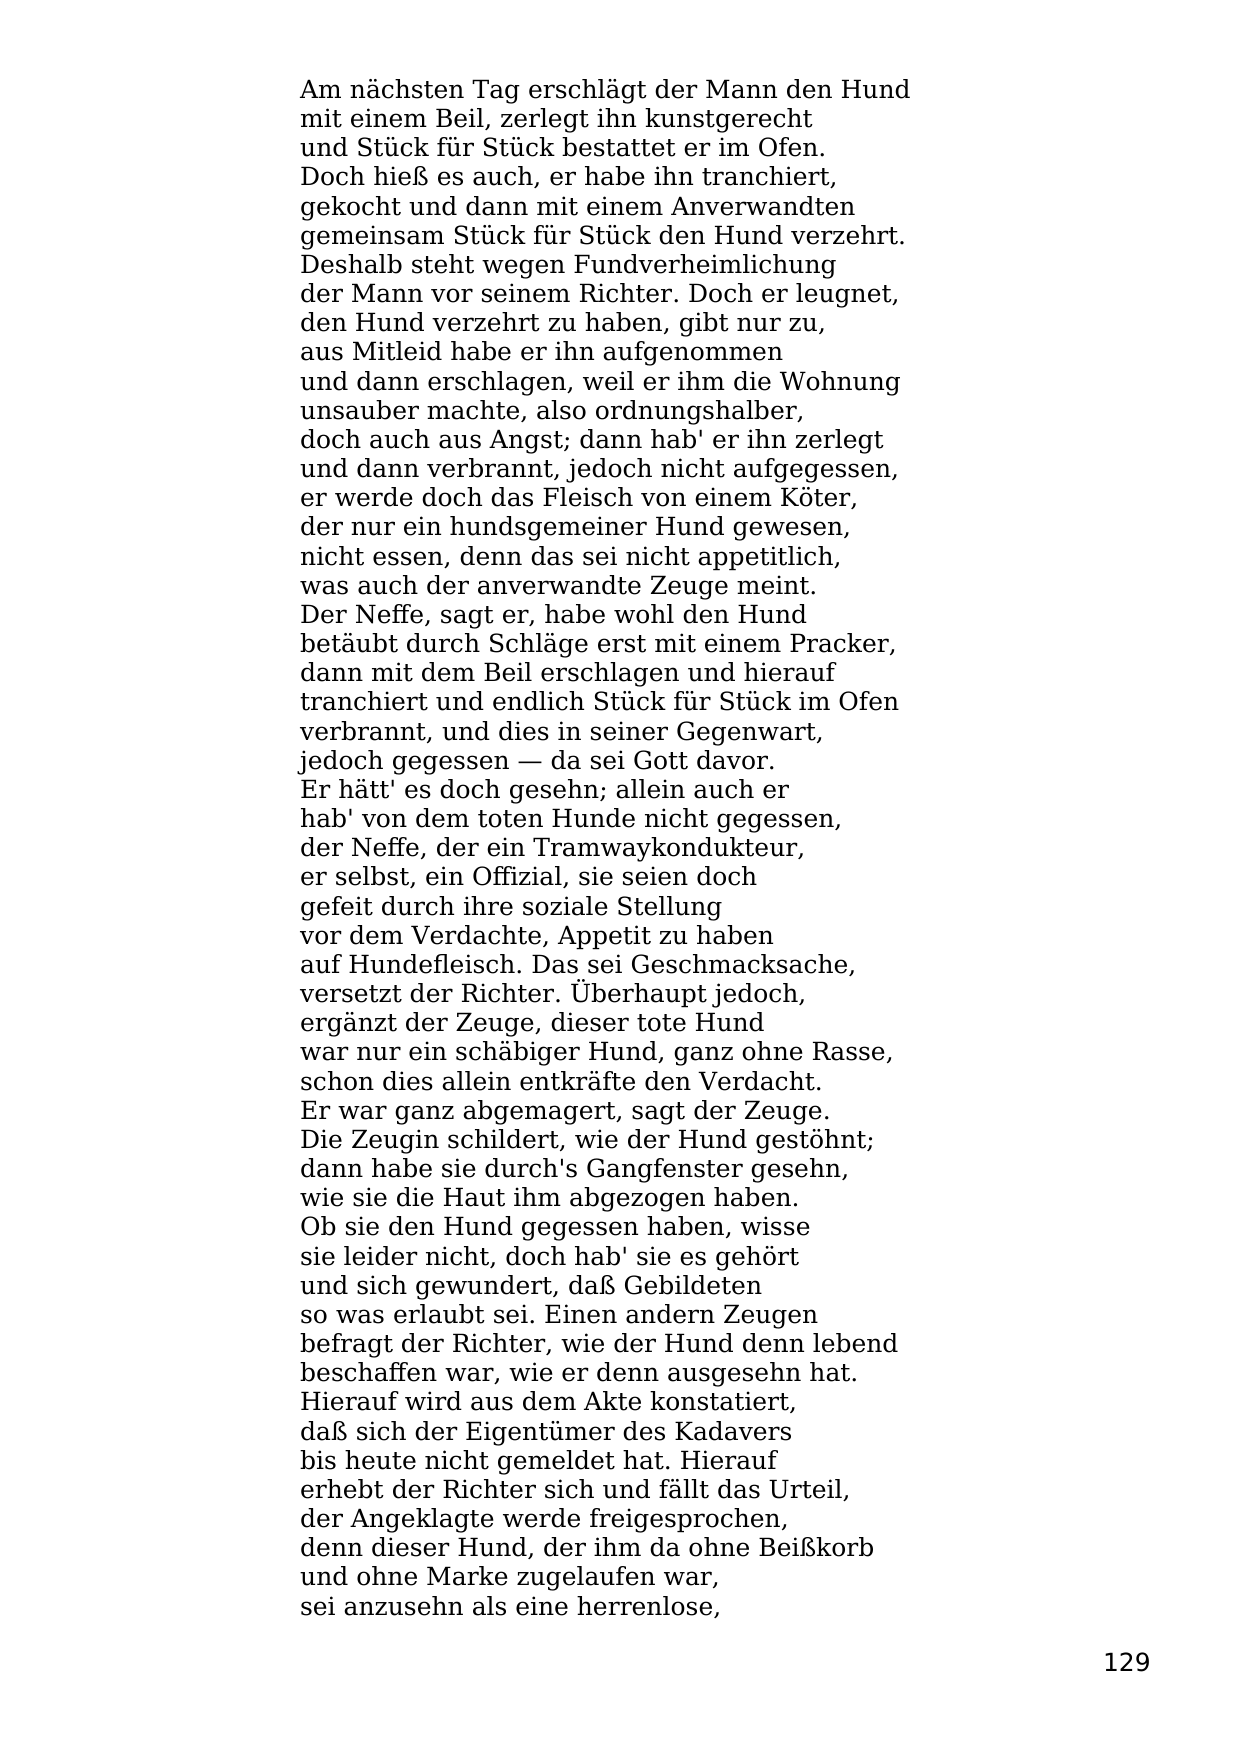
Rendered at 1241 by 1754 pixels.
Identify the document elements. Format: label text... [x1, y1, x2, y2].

text Er hätt' es doch gesehn; allein auch er [300, 775, 1151, 804]
text Doch hieß es auch, er habe ihn tranchiert, [300, 162, 1151, 192]
text ergänzt der Zeuge, dieser tote Hund [300, 1008, 1151, 1037]
text beschaffen war, wie er denn ausgesehn hat. [300, 1358, 1151, 1387]
text verbrannt, und dies in seiner Gegenwart, [300, 717, 1151, 746]
text jedoch gegessen — da sei Gott davor. [300, 746, 1151, 775]
text der Angeklagte werde freigesprochen, [300, 1504, 1151, 1533]
text auf Hundefleisch. Das sei Geschmacksache, [300, 950, 1151, 979]
text betäubt durch Schläge erst mit einem Pracker, [300, 629, 1151, 658]
text dann mit dem Beil erschlagen und hierauf [300, 658, 1151, 687]
text wie sie die Haut ihm abgezogen haben. [300, 1183, 1151, 1212]
text und dann erschlagen, weil er ihm die Wohnung [300, 367, 1151, 396]
text der Mann vor seinem Richter. Doch er leugnet, [300, 279, 1151, 308]
text was auch der anverwandte Zeuge meint. [300, 571, 1151, 600]
text schon dies allein entkräfte den Verdacht. [300, 1067, 1151, 1096]
text Er war ganz abgemagert, sagt der Zeuge. [300, 1096, 1151, 1125]
text und dann verbrannt, jedoch nicht aufgegessen, [300, 454, 1151, 483]
text der Neffe, der ein Tramwaykondukteur, [300, 833, 1151, 862]
text Ob sie den Hund gegessen haben, wisse [300, 1212, 1151, 1242]
text Deshalb steht wegen Fundverheimlichung [300, 250, 1151, 279]
text hab' von dem toten Hunde nicht gegessen, [300, 804, 1151, 833]
text doch auch aus Angst; dann hab' er ihn zerlegt [300, 425, 1151, 454]
text unsauber machte, also ordnungshalber, [300, 396, 1151, 425]
text denn dieser Hund, der ihm da ohne Beißkorb [300, 1533, 1151, 1562]
text dann habe sie durch's Gangfenster gesehn, [300, 1154, 1151, 1183]
text gefeit durch ihre soziale Stellung [300, 892, 1151, 921]
text vor dem Verdachte, Appetit zu haben [300, 921, 1151, 950]
text befragt der Richter, wie der Hund denn lebend [300, 1329, 1151, 1358]
text gekocht und dann mit einem Anverwandten [300, 192, 1151, 221]
text Der Neffe, sagt er, habe wohl den Hund [300, 600, 1151, 629]
text den Hund verzehrt zu haben, gibt nur zu, [300, 308, 1151, 337]
text nicht essen, denn das sei nicht appetitlich, [300, 542, 1151, 571]
text mit einem Beil, zerlegt ihn kunstgerecht [300, 104, 1151, 133]
text und sich gewundert, daß Gebildeten [300, 1271, 1151, 1300]
text daß sich der Eigentümer des Kadavers [300, 1417, 1151, 1446]
text Die Zeugin schildert, wie der Hund gestöhnt; [300, 1125, 1151, 1154]
text versetzt der Richter. Überhaupt jedoch, [300, 979, 1151, 1008]
text Hierauf wird aus dem Akte konstatiert, [300, 1387, 1151, 1417]
text bis heute nicht gemeldet hat. Hierauf [300, 1446, 1151, 1475]
text Am nächsten Tag erschlägt der Mann den Hund [300, 75, 1151, 104]
text er werde doch das Fleisch von einem Köter, [300, 483, 1151, 512]
text war nur ein schäbiger Hund, ganz ohne Rasse, [300, 1037, 1151, 1067]
text gemeinsam Stück für Stück den Hund verzehrt. [300, 221, 1151, 250]
text und ohne Marke zugelaufen war, [300, 1562, 1151, 1592]
text sei anzusehn als eine herrenlose, [300, 1592, 1151, 1621]
text tranchiert und endlich Stück für Stück im Ofen [300, 687, 1151, 717]
text sie leider nicht, doch hab' sie es gehört [300, 1242, 1151, 1271]
text er selbst, ein Offizial, sie seien doch [300, 862, 1151, 892]
text der nur ein hundsgemeiner Hund gewesen, [300, 512, 1151, 542]
text und Stück für Stück bestattet er im Ofen. [300, 133, 1151, 162]
text aus Mitleid habe er ihn aufgenommen [300, 337, 1151, 367]
text erhebt der Richter sich und fällt das Urteil, [300, 1475, 1151, 1504]
text so was erlaubt sei. Einen andern Zeugen [300, 1300, 1151, 1329]
